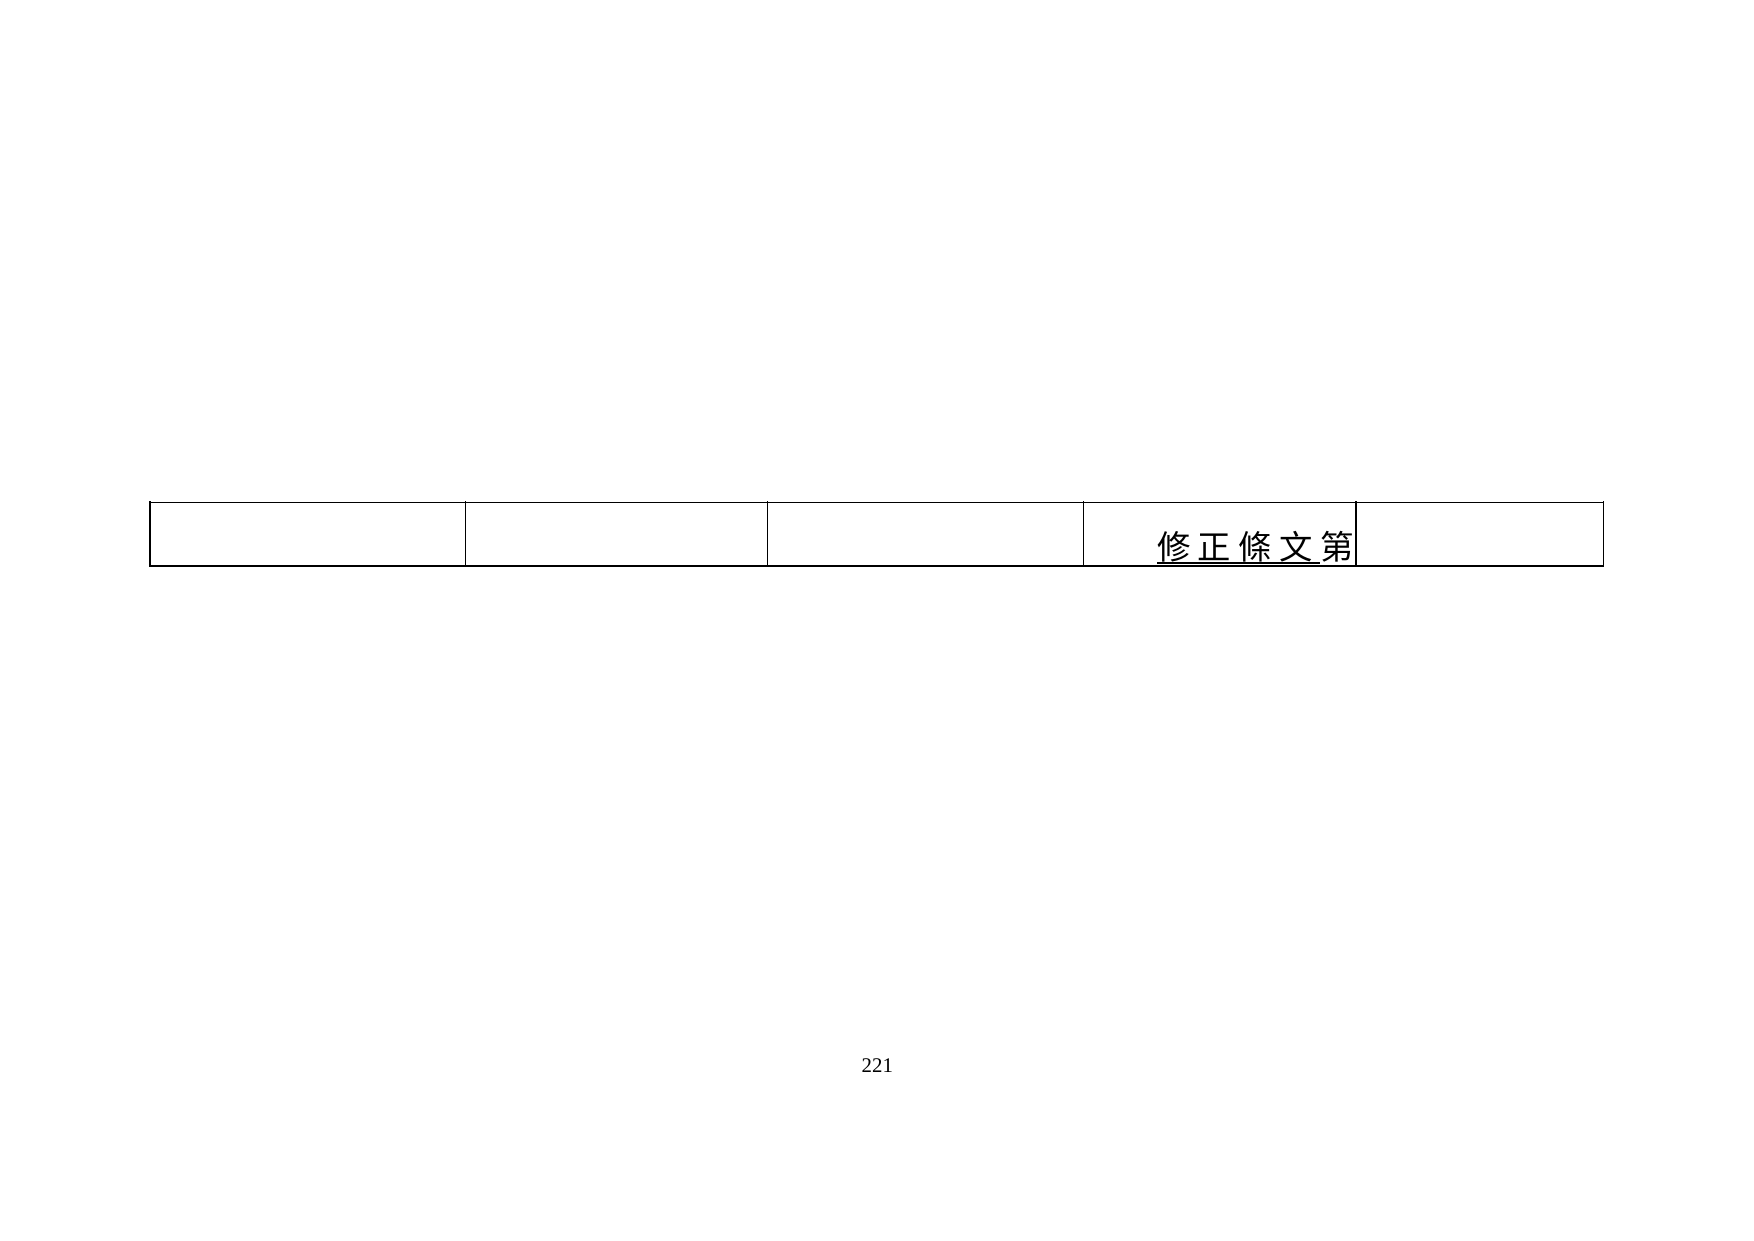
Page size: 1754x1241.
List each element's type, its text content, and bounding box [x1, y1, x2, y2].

table_cell [1357, 503, 1603, 565]
table_cell [151, 503, 465, 565]
table_cell [466, 503, 767, 565]
table_cell [768, 503, 1083, 565]
table_cell 修正條文第 [1084, 503, 1355, 565]
